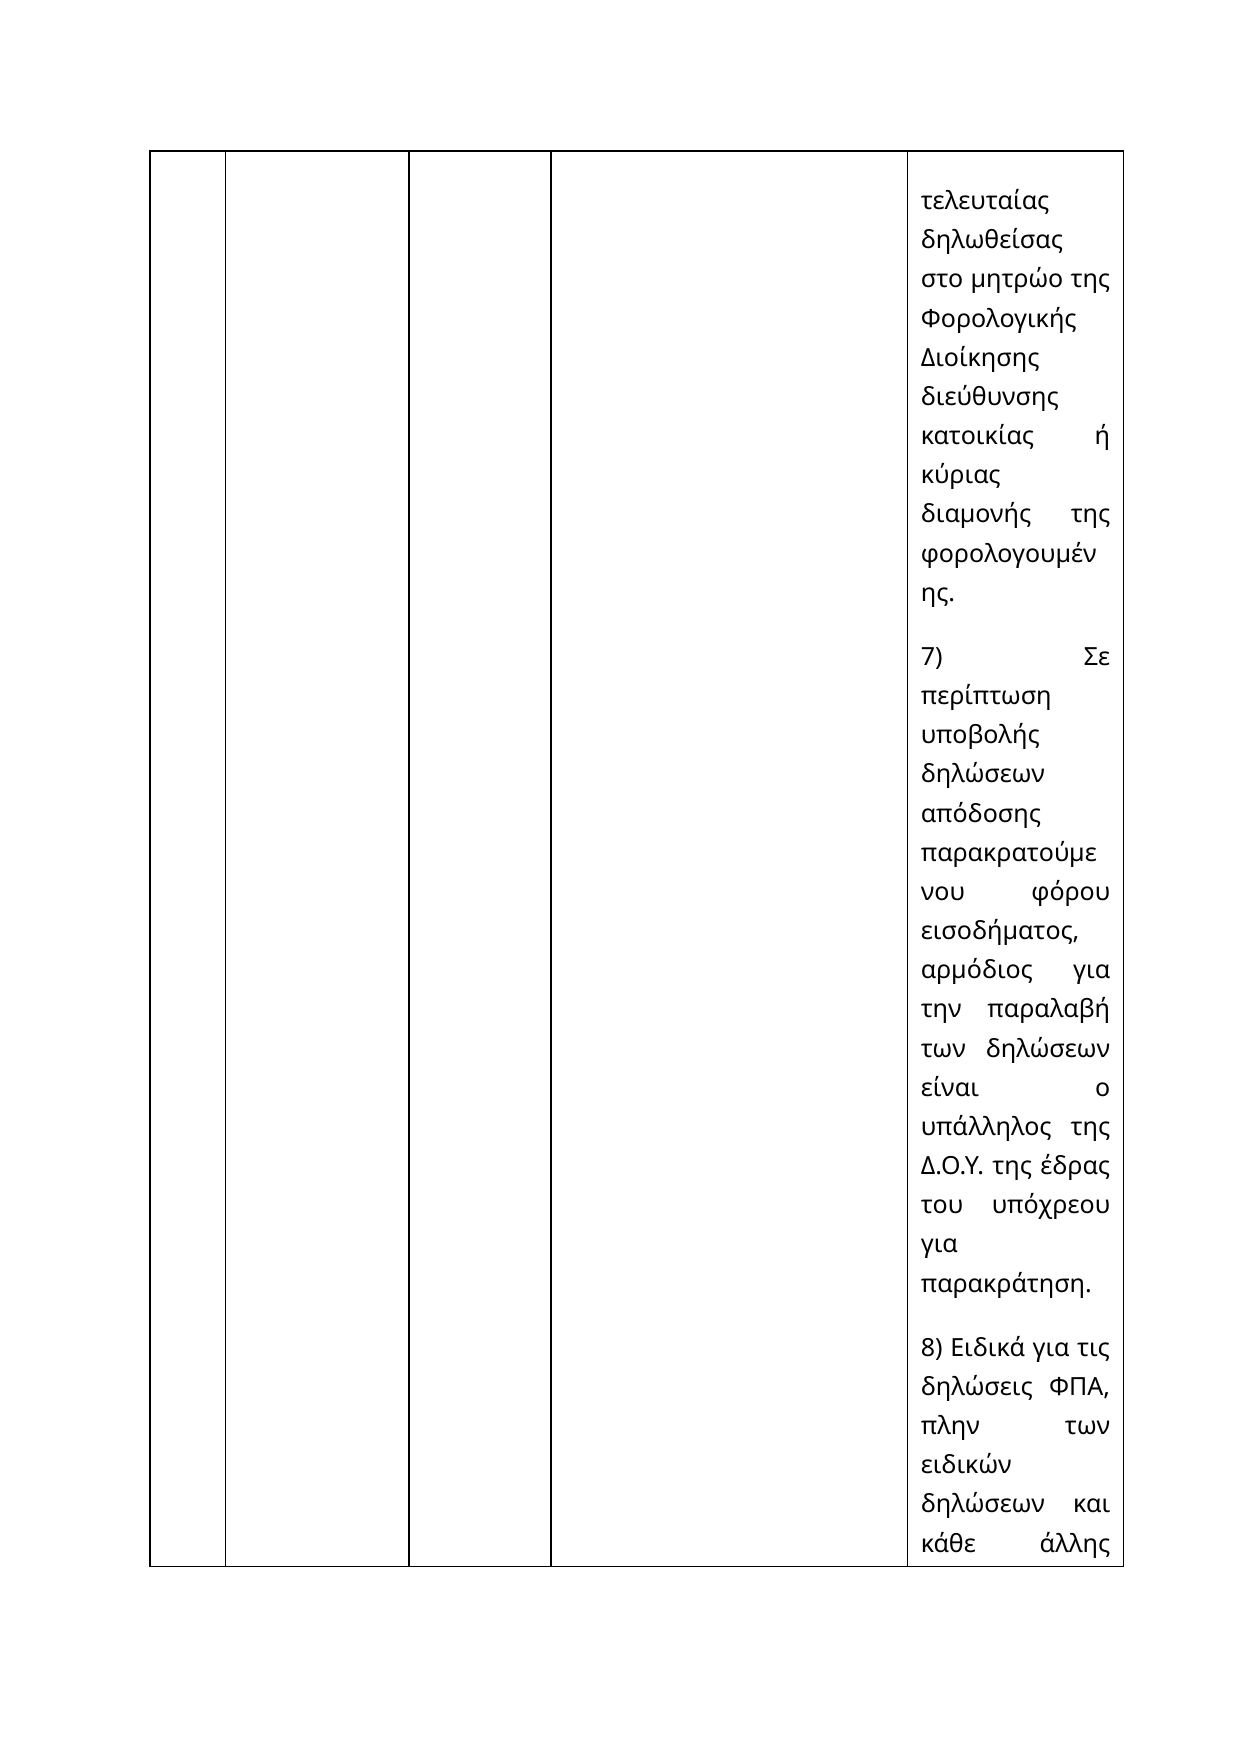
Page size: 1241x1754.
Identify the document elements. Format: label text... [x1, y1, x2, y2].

table_cell [552, 152, 907, 1566]
table_cell [410, 152, 550, 1566]
table_cell [226, 152, 408, 1566]
table_cell [151, 152, 225, 1566]
table_cell τελευταίας δηλωθείσας στο μητρώο της Φορολογικής Διοίκησης διεύθυνσης κατοικίας ή κύριας διαμονής της φορολογουμένης. 7) Σε περίπτωση υποβολής δηλώσεων απόδοσης παρακρατούμενου φόρου εισοδήματος, αρμόδιος για την παραλαβή των δηλώσεων είναι ο υπάλληλος της Δ.Ο.Υ. της έδρας του υπόχρεου για παρακράτηση. 8) Ειδικά για τις δηλώσεις ΦΠΑ, πλην των ειδικών δηλώσεων και κάθε άλλης [908, 152, 1123, 1566]
